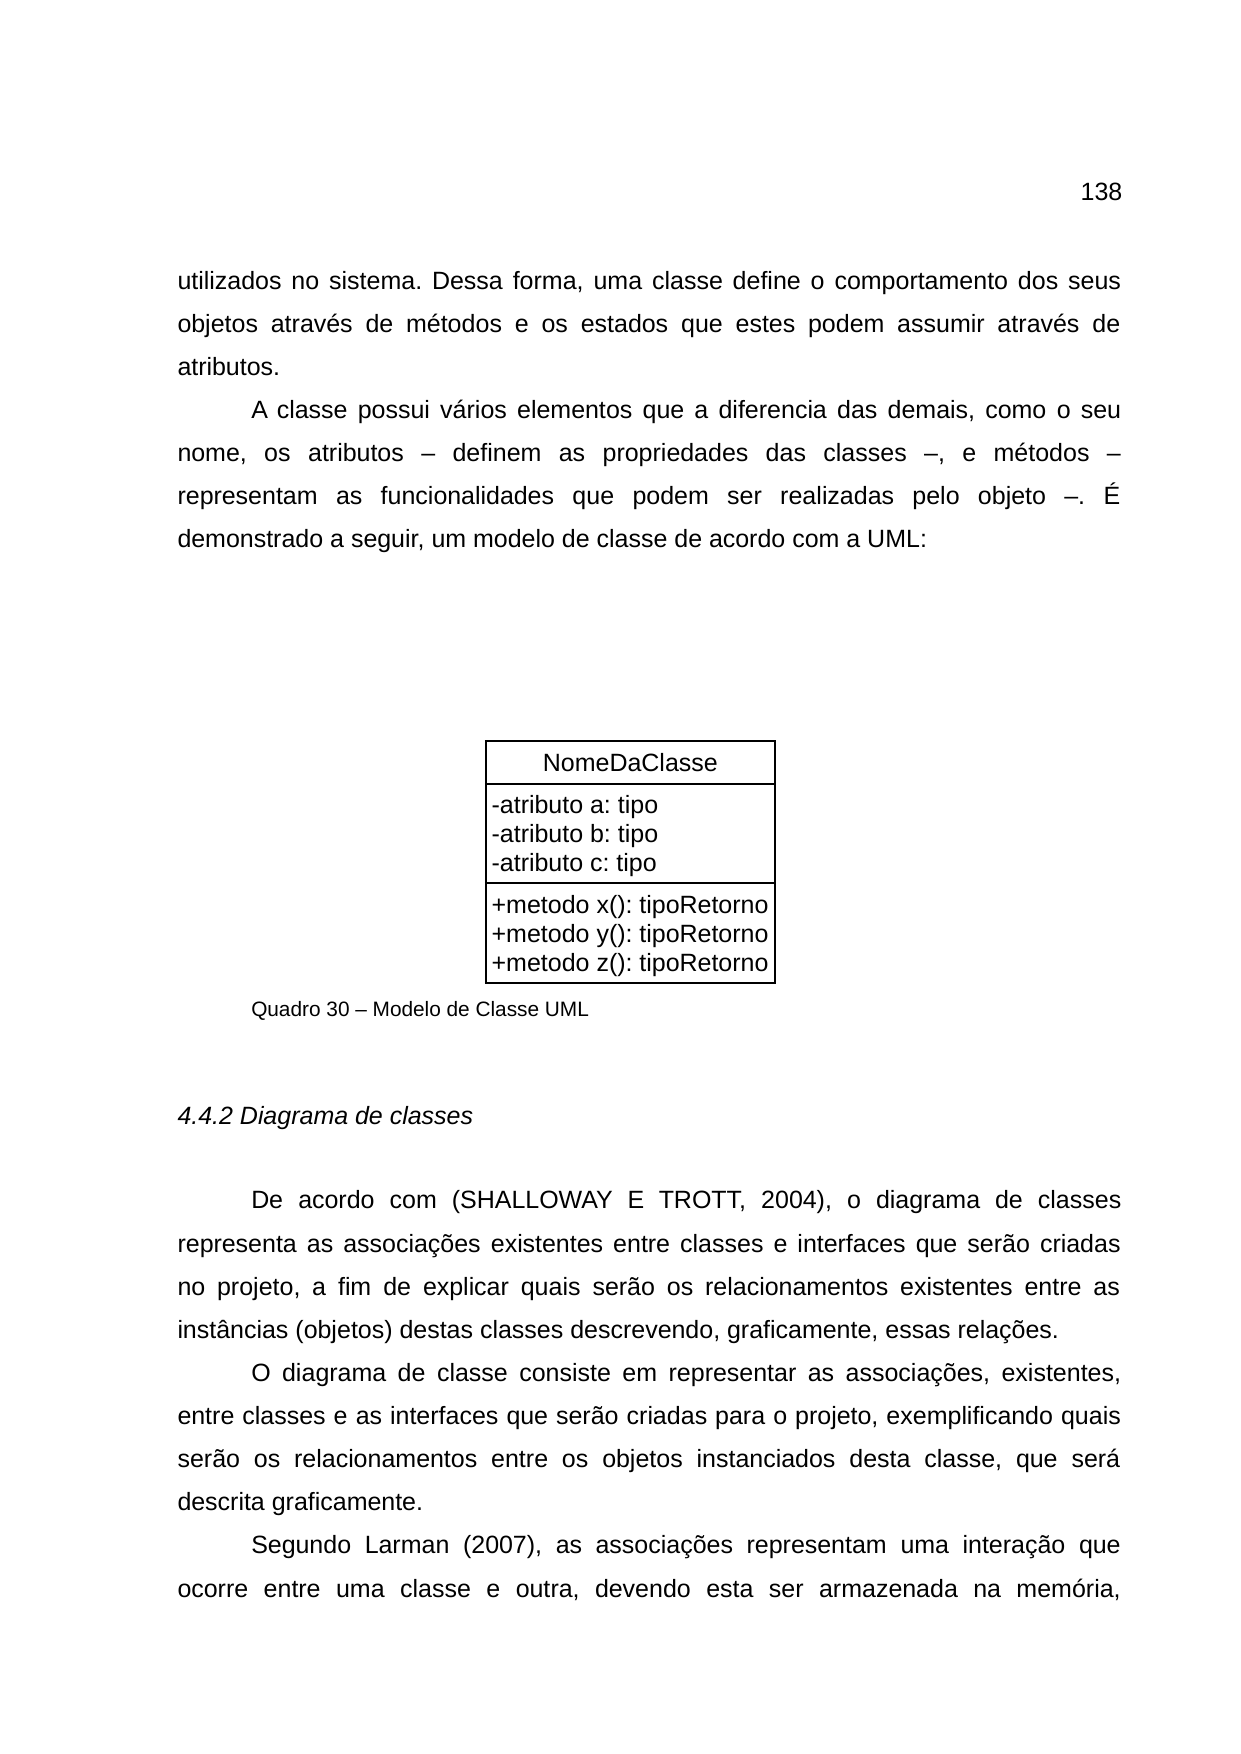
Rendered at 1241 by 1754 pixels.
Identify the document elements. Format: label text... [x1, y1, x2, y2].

table_header NomeDaClasse [487, 742, 774, 782]
text A classe possui vários elementos que a diferencia das demais, como o seu nome, os atributos – definem as propriedades das classes –, e métodos – representam as funcionalidades que podem ser realizadas pelo objeto –. É demonstrado a seguir, um modelo de classe de acordo com a UML: [177, 395, 1122, 553]
text Quadro 30 – Modelo de Classe UML [177, 997, 1122, 1021]
table_cell -atributo a: tipo -atributo b: tipo -atributo c: tipo [487, 785, 774, 882]
text O diagrama de classe consiste em representar as associações, existentes, entre classes e as interfaces que serão criadas para o projeto, exemplificando quais serão os relacionamentos entre os objetos instanciados desta classe, que será descrita graficamente. [177, 1358, 1122, 1516]
text Segundo Larman (2007), as associações representam uma interação que ocorre entre uma classe e outra, devendo esta ser armazenada na memória, [177, 1531, 1122, 1602]
text De acordo com (SHALLOWAY E TROTT, 2004), o diagrama de classes representa as associações existentes entre classes e interfaces que serão criadas no projeto, a fim de explicar quais serão os relacionamentos existentes entre as instâncias (objetos) destas classes descrevendo, graficamente, essas relações. [177, 1186, 1122, 1344]
text utilizados no sistema. Dessa forma, uma classe define o comportamento dos seus objetos através de métodos e os estados que estes podem assumir através de atributos. [177, 266, 1122, 381]
subtitle 4.4.2 Diagrama de classes [177, 1101, 1122, 1130]
table_cell +metodo x(): tipoRetorno +metodo y(): tipoRetorno +metodo z(): tipoRetorno [487, 884, 774, 982]
